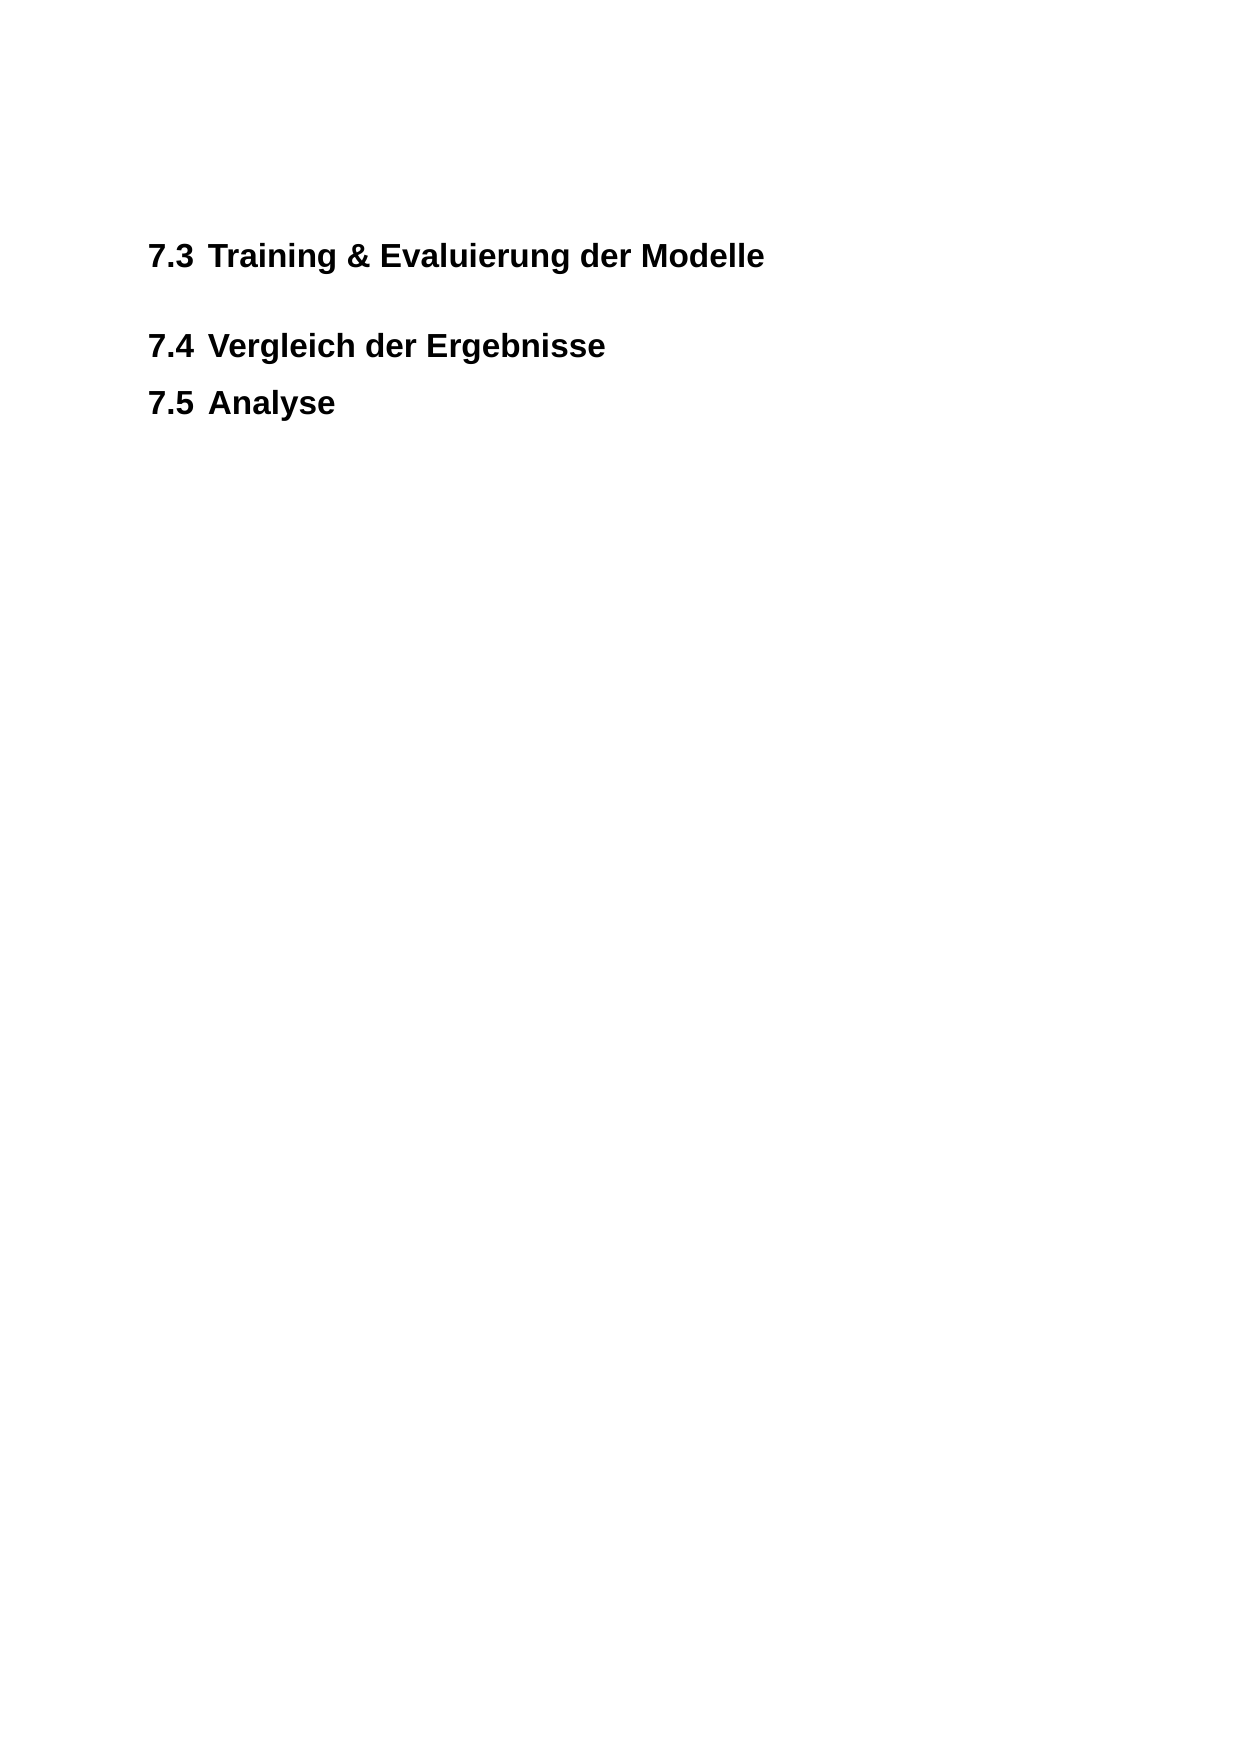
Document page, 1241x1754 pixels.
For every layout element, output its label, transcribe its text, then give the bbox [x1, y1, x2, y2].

subtitle Analyse [148, 383, 1092, 421]
subtitle Vergleich der Ergebnisse [148, 327, 1092, 365]
subtitle Training & Evaluierung der Modelle [148, 236, 1092, 275]
